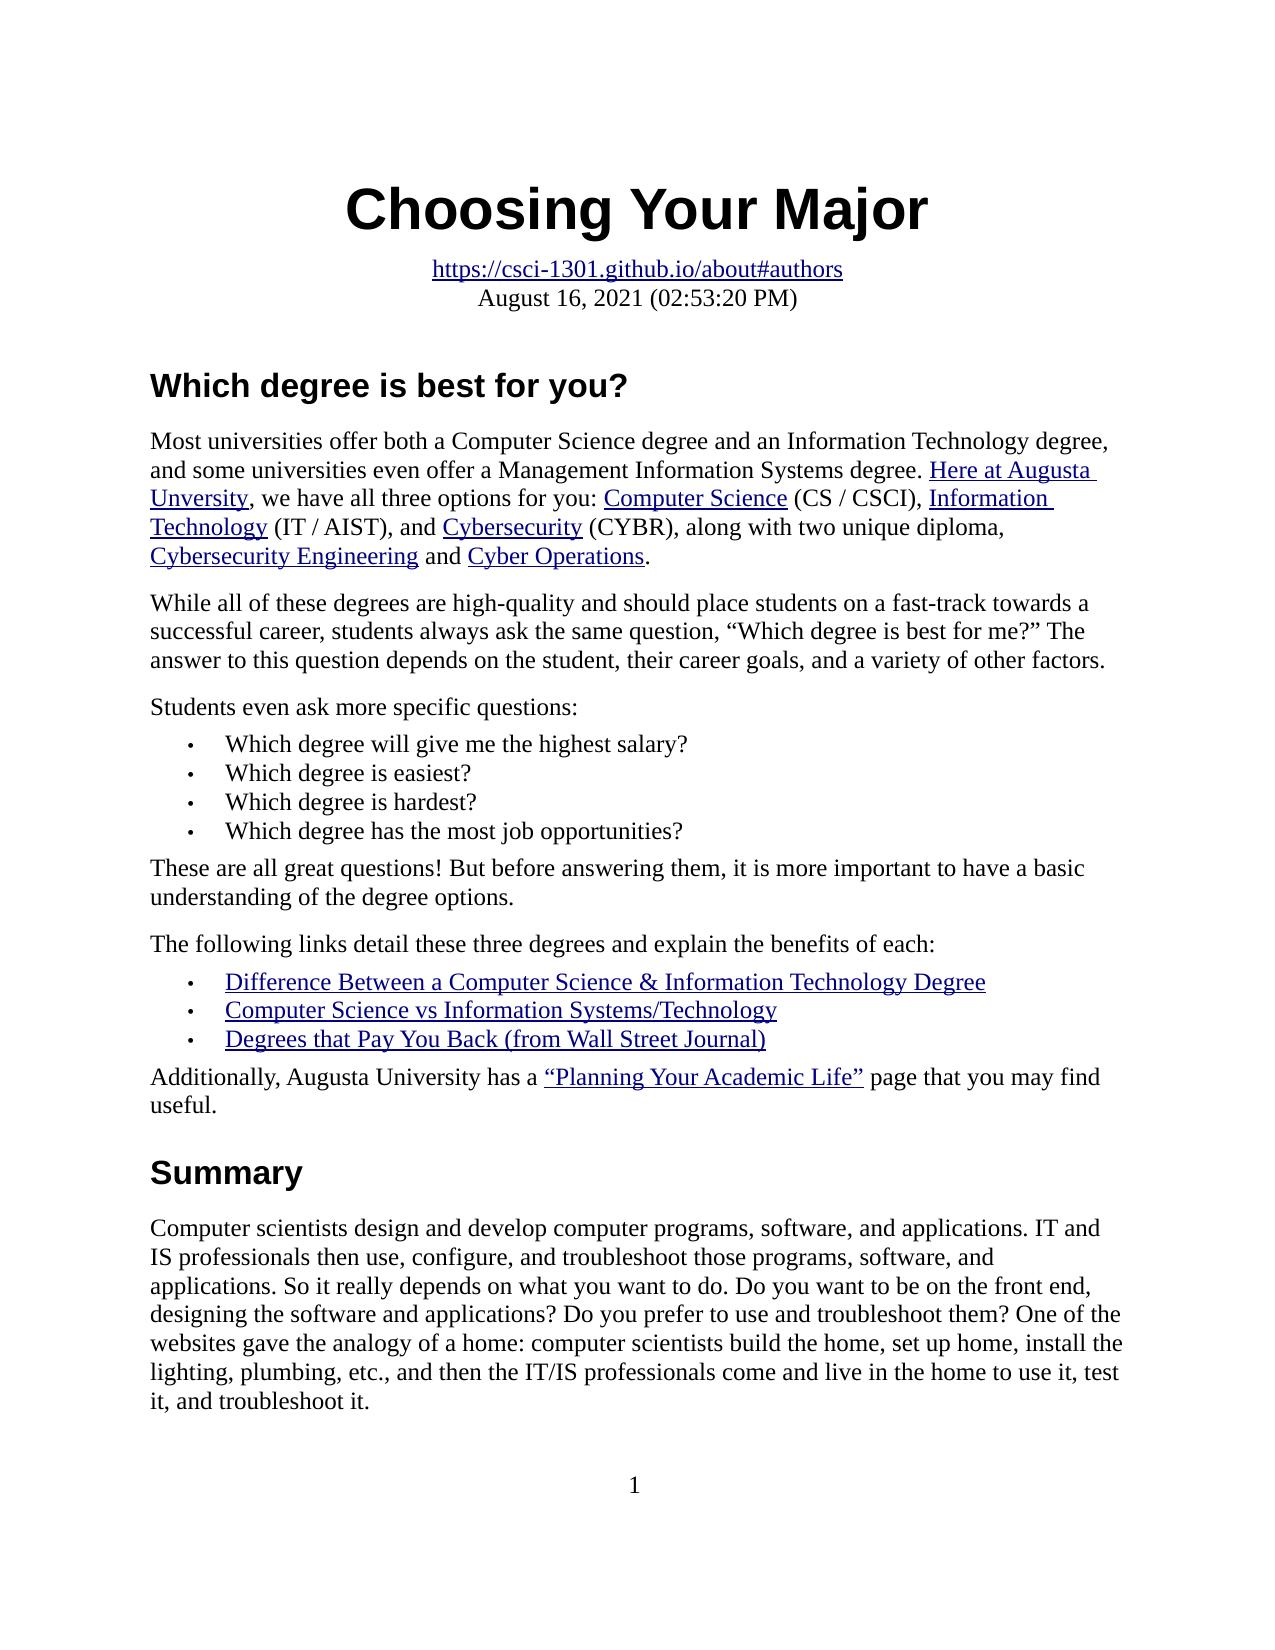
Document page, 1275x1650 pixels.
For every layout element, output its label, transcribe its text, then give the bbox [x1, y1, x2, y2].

text August 16, 2021 (02:53:20 PM) [150, 283, 1125, 312]
subtitle Which degree is best for you? [150, 366, 1125, 404]
list Difference Between a Computer Science & Information Technology Degree [187, 967, 1125, 995]
text The following links detail these three degrees and explain the benefits of each: [150, 929, 1125, 958]
text Students even ask more specific questions: [150, 692, 1125, 721]
title Choosing Your Major [150, 175, 1125, 242]
text While all of these degrees are high-quality and should place students on a fast-track towards a successful career, students always ask the same question, “Which degree is best for me?” The answer to this question depends on the student, their career goals, and a variety of other factors. [150, 588, 1125, 674]
text These are all great questions! But before answering them, it is more important to have a basic understanding of the degree options. [150, 853, 1125, 911]
subtitle Summary [150, 1153, 1125, 1192]
list Computer Science vs Information Systems/Technology [187, 995, 1125, 1024]
list Which degree has the most job opportunities? [187, 816, 1125, 844]
text https://csci-1301.github.io/about#authors [150, 254, 1125, 283]
text Additionally, Augusta University has a “Planning Your Academic Life” page that you may find useful. [150, 1062, 1125, 1119]
list Which degree is easiest? [187, 758, 1125, 787]
list Degrees that Pay You Back (from Wall Street Journal) [187, 1024, 1125, 1053]
text Computer scientists design and develop computer programs, software, and applications. IT and IS professionals then use, configure, and troubleshoot those programs, software, and applications. So it really depends on what you want to do. Do you want to be on the front end, designing the software and applications? Do you prefer to use and troubleshoot them? One of the websites gave the analogy of a home: computer scientists build the home, set up home, install the lighting, plumbing, etc., and then the IT/IS professionals come and live in the home to use it, test it, and troubleshoot it. [150, 1213, 1125, 1414]
list Which degree will give me the highest salary? [187, 729, 1125, 758]
text Most universities offer both a Computer Science degree and an Information Technology degree, and some universities even offer a Management Information Systems degree. Here at Augusta Unversity, we have all three options for you: Computer Science (CS / CSCI), Information Technology (IT / AIST), and Cybersecurity (CYBR), along with two unique diploma, Cybersecurity Engineering and Cyber Operations. [150, 426, 1125, 570]
list Which degree is hardest? [187, 787, 1125, 816]
